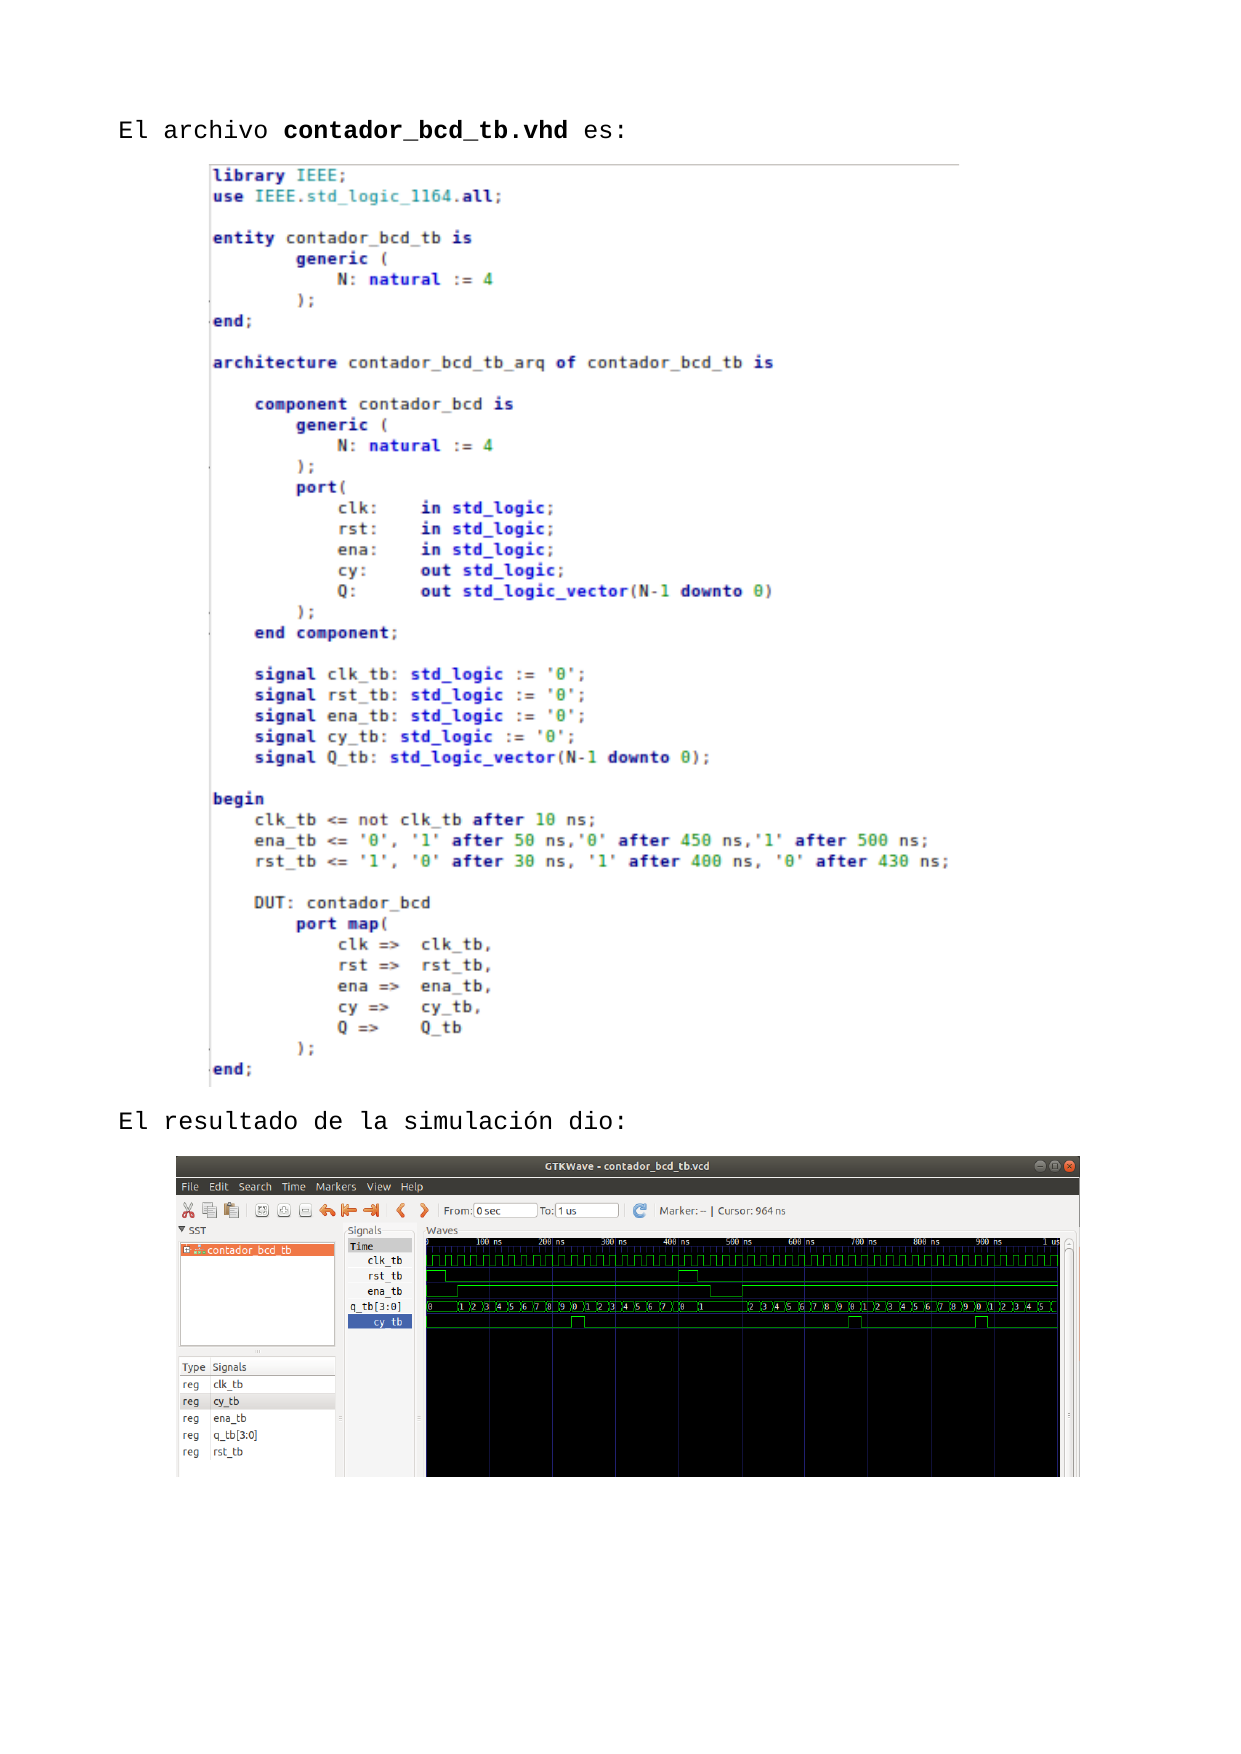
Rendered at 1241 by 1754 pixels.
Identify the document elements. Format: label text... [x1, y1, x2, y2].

text El resultado de la simulación dio: [118, 1109, 1122, 1137]
picture [208, 164, 960, 1087]
picture [176, 1156, 1080, 1477]
text El archivo contador_bcd_tb.vhd es: [118, 118, 1122, 146]
